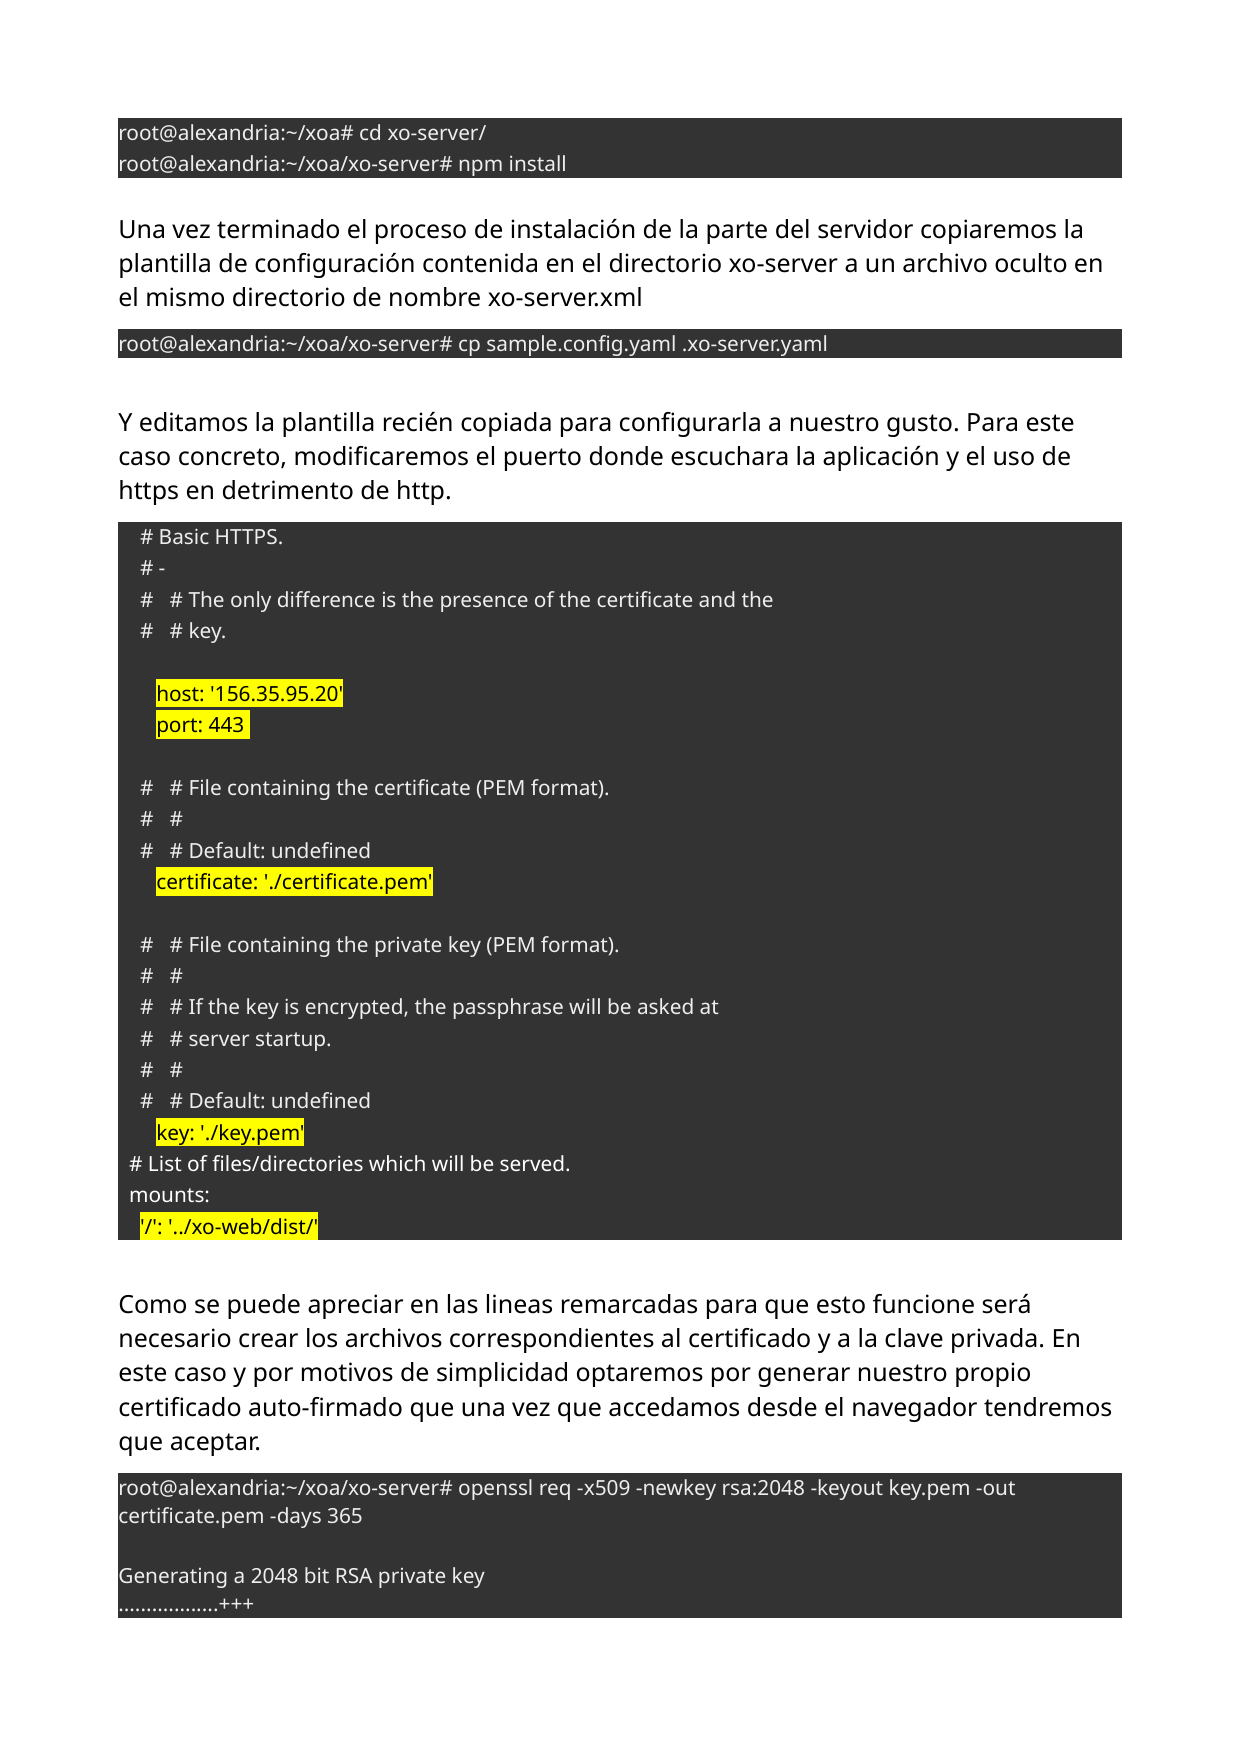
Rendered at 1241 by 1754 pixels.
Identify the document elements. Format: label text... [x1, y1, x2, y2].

text # # server startup. [118, 1024, 1122, 1052]
text # # File containing the private key (PEM format). [118, 930, 1122, 958]
text key: './key.pem' [118, 1118, 1122, 1146]
text Generating a 2048 bit RSA private key ..................+++ [118, 1532, 1122, 1618]
text # # [118, 804, 1122, 833]
text '/': '../xo-web/dist/' [118, 1212, 1122, 1240]
text host: '156.35.95.20' [118, 679, 1122, 707]
text # Basic HTTPS. [118, 522, 1122, 551]
text mounts: [118, 1181, 1122, 1209]
text root@alexandria:~/xoa# cd xo-server/ [118, 118, 1122, 147]
text Como se puede apreciar en las lineas remarcadas para que esto funcione será necesario crear los archivos correspondientes al certificado y a la clave privada. En este caso y por motivos de simplicidad optaremos por generar nuestro propio certificado auto-firmado que una vez que accedamos desde el navegador tendremos que aceptar. [118, 1287, 1122, 1457]
text # - [118, 553, 1122, 582]
text # # key. [118, 616, 1122, 645]
text Y editamos la plantilla recién copiada para configurarla a nuestro gusto. Para este caso concreto, modificaremos el puerto donde escuchara la aplicación y el uso de https en detrimento de http. [118, 404, 1122, 507]
text # # The only difference is the presence of the certificate and the [118, 585, 1122, 613]
text root@alexandria:~/xoa/xo-server# cp sample.config.yaml .xo-server.yaml [118, 329, 1122, 358]
text port: 443 [118, 710, 1122, 739]
text root@alexandria:~/xoa/xo-server# openssl req -x509 -newkey rsa:2048 -keyout key.pem -out certificate.pem -days 365 [118, 1473, 1122, 1529]
text Una vez terminado el proceso de instalación de la parte del servidor copiaremos la plantilla de configuración contenida en el directorio xo-server a un archivo oculto en el mismo directorio de nombre xo-server.xml [118, 212, 1122, 314]
text # # If the key is encrypted, the passphrase will be asked at [118, 992, 1122, 1021]
text certificate: './certificate.pem' [118, 867, 1122, 896]
text # # Default: undefined [118, 836, 1122, 864]
text # # Default: undefined [118, 1087, 1122, 1115]
text # List of files/directories which will be served. [118, 1149, 1122, 1178]
text # # [118, 961, 1122, 989]
text # # [118, 1055, 1122, 1084]
text # # File containing the certificate (PEM format). [118, 773, 1122, 801]
text root@alexandria:~/xoa/xo-server# npm install [118, 149, 1122, 178]
